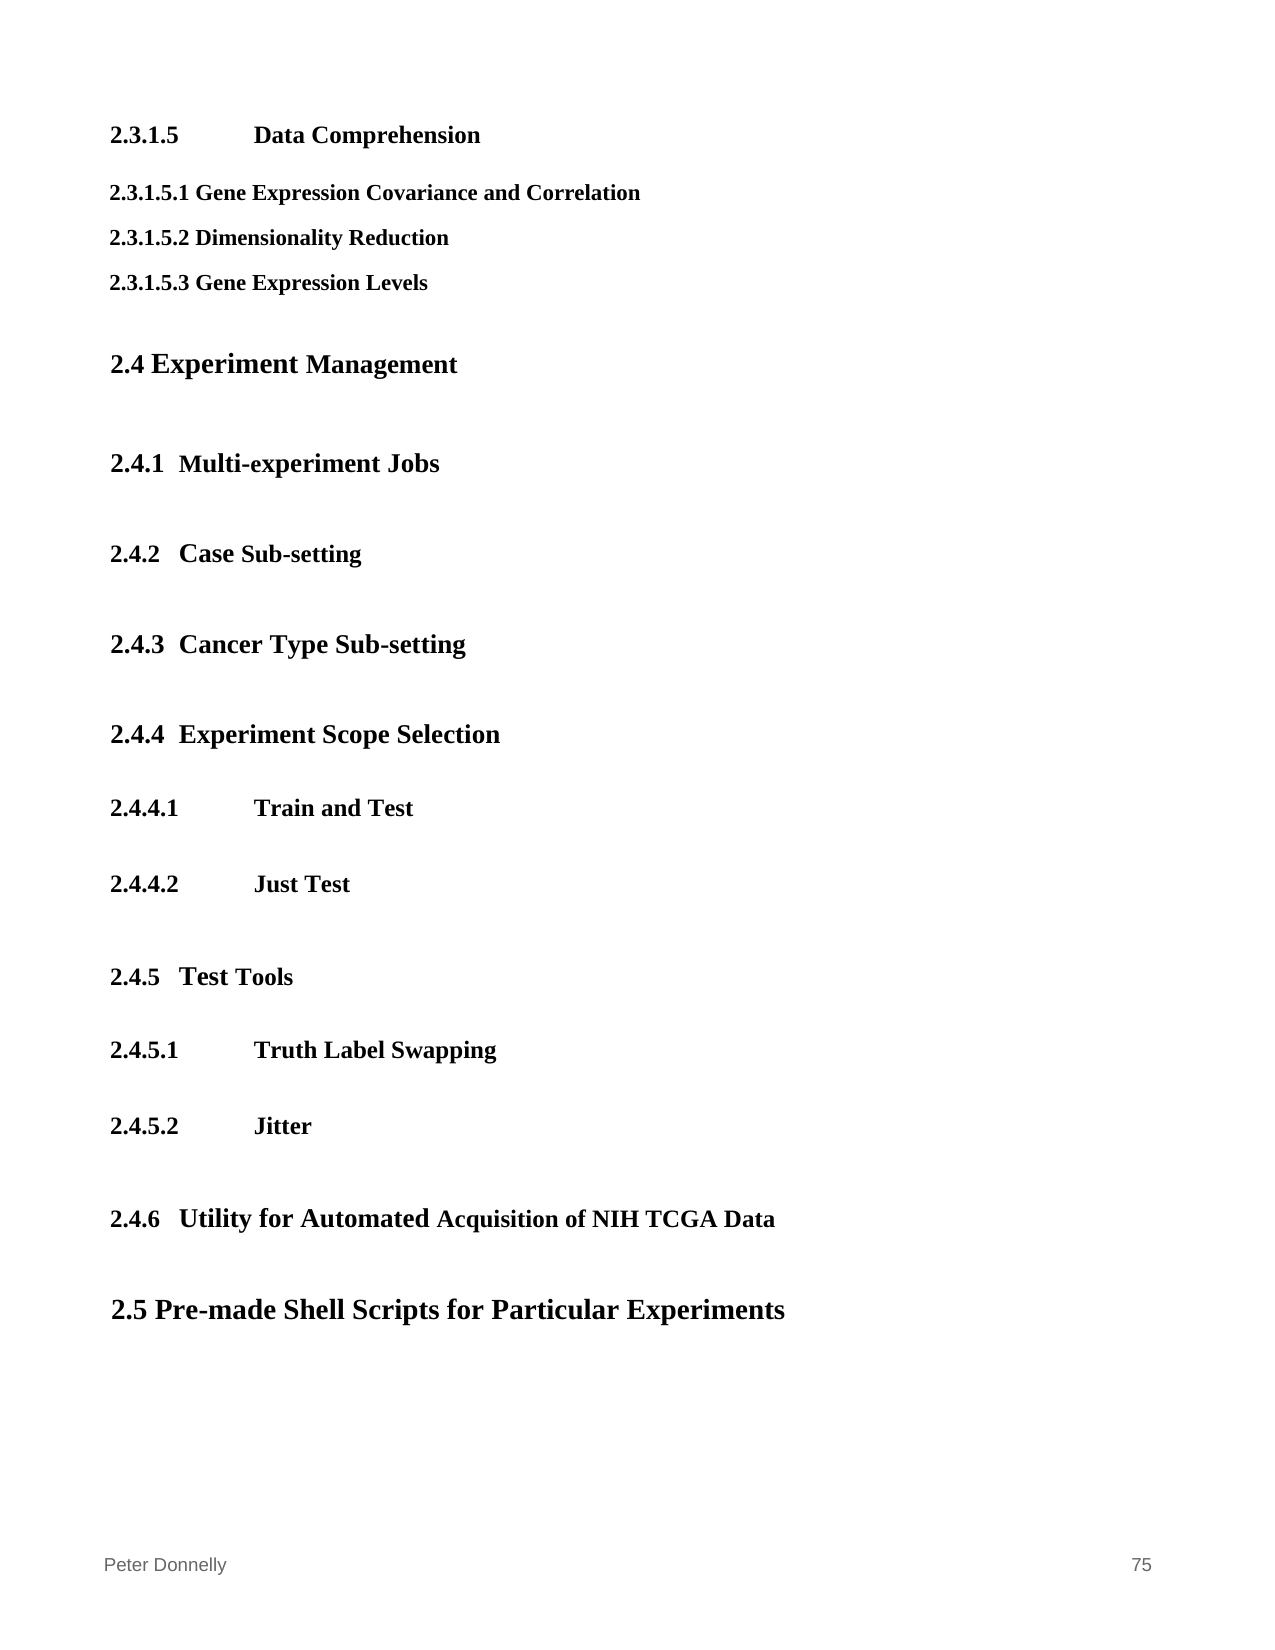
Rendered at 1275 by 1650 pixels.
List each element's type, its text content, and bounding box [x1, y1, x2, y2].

subtitle Pre-made Shell Scripts for Particular Experiments [103, 1292, 1181, 1326]
subtitle Experiment Management [103, 346, 1181, 379]
subtitle Train and Test [103, 793, 1181, 822]
subtitle Cancer Type Sub-setting [103, 628, 1181, 659]
subtitle Dimensionality Reduction [103, 224, 1181, 250]
subtitle Just Test [103, 869, 1181, 898]
subtitle Multi-experiment Jobs [103, 447, 1181, 478]
subtitle Case Sub-setting [103, 537, 1181, 569]
subtitle Gene Expression Levels [103, 269, 1181, 295]
subtitle Jitter [103, 1111, 1181, 1140]
subtitle Test Tools [103, 960, 1181, 991]
subtitle Gene Expression Covariance and Correlation [103, 179, 1181, 205]
subtitle Truth Label Swapping [103, 1035, 1181, 1064]
subtitle Utility for Automated Acquisition of NIH TCGA Data [103, 1202, 1181, 1233]
subtitle Data Comprehension [103, 120, 1181, 148]
subtitle Experiment Scope Selection [103, 718, 1181, 749]
